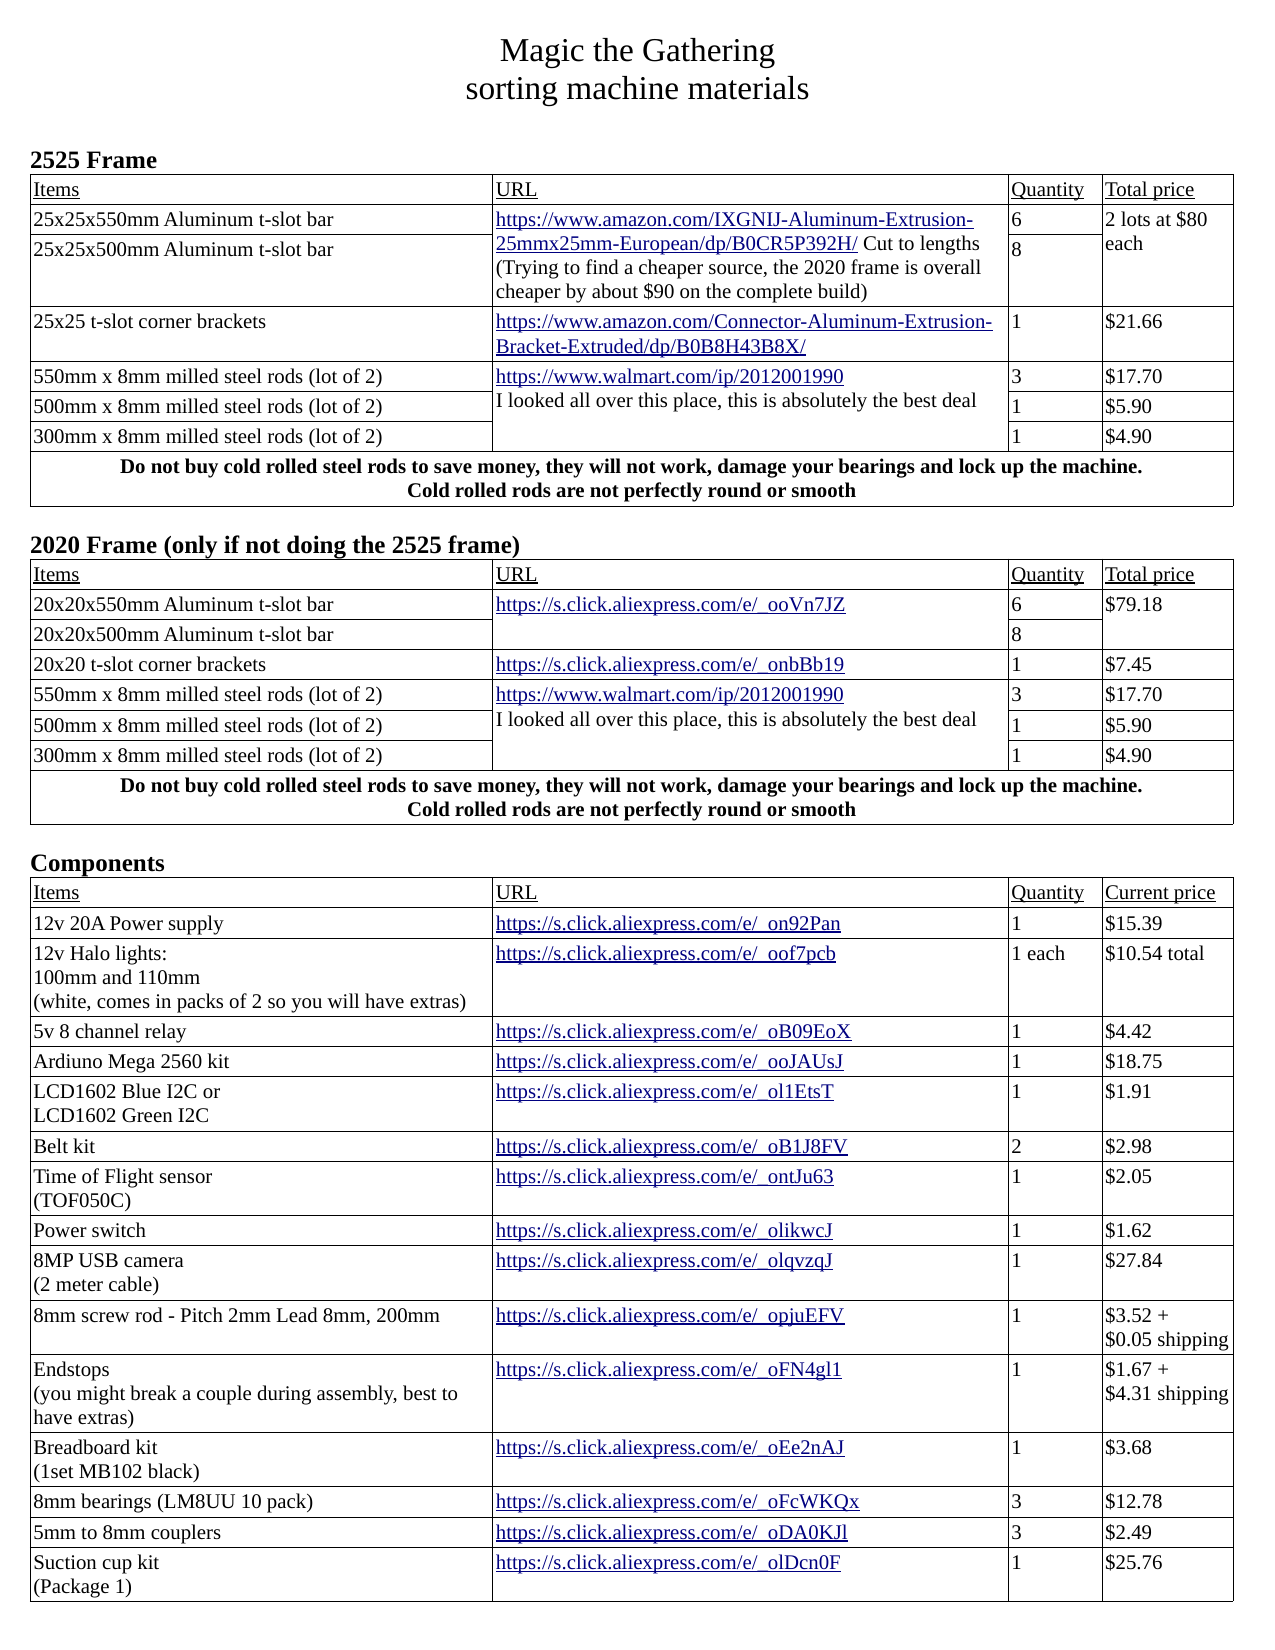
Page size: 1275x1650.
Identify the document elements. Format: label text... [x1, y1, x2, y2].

table_cell https://s.click.aliexpress.com/e/_on92Pan [493, 908, 1008, 937]
table_cell $79.18 [1103, 590, 1233, 649]
table_cell 550mm x 8mm milled steel rods (lot of 2) [31, 362, 492, 391]
table_cell 1 [1009, 1548, 1102, 1601]
table_header Items [31, 878, 492, 907]
table_header Quantity [1009, 560, 1102, 589]
table_header URL [493, 560, 1008, 589]
table_cell $21.66 [1103, 307, 1233, 361]
table_cell 1 [1009, 908, 1102, 937]
text Components [30, 848, 1245, 877]
table_header Quantity [1009, 175, 1102, 204]
table_cell $3.68 [1103, 1433, 1233, 1486]
table_cell https://www.walmart.com/ip/2012001990 I looked all over this place, this is absolutely the best deal [493, 362, 1008, 451]
table_cell $1.62 [1103, 1216, 1233, 1245]
table_cell LCD1602 Blue I2C or LCD1602 Green I2C [31, 1077, 492, 1131]
table_cell 1 [1009, 307, 1102, 361]
table_cell https://s.click.aliexpress.com/e/_ol1EtsT [493, 1077, 1008, 1131]
table_cell https://s.click.aliexpress.com/e/_olikwcJ [493, 1216, 1008, 1245]
table_cell $1.67 + $4.31 shipping [1103, 1355, 1233, 1432]
table_cell Time of Flight sensor (TOF050C) [31, 1162, 492, 1215]
table_cell Power switch [31, 1216, 492, 1245]
table_cell https://s.click.aliexpress.com/e/_olDcn0F [493, 1548, 1008, 1601]
table_cell 6 [1009, 590, 1102, 619]
table_cell 1 [1009, 1433, 1102, 1486]
table_cell $4.42 [1103, 1017, 1233, 1046]
table_cell 25x25 t-slot corner brackets [31, 307, 492, 361]
table_cell $10.54 total [1103, 939, 1233, 1016]
table_cell 1 [1009, 1017, 1102, 1046]
table_cell 1 [1009, 1216, 1102, 1245]
table_cell 1 [1009, 1077, 1102, 1131]
table_cell 300mm x 8mm milled steel rods (lot of 2) [31, 422, 492, 451]
table_cell $17.70 [1103, 362, 1233, 391]
table_cell 25x25x550mm Aluminum t-slot bar [31, 205, 492, 234]
table_header Items [31, 560, 492, 589]
table_cell $7.45 [1103, 650, 1233, 679]
text sorting machine materials [30, 68, 1245, 107]
table_cell https://www.amazon.com/Connector-Aluminum-Extrusion-Bracket-Extruded/dp/B0B8H43B8X/ [493, 307, 1008, 361]
table_cell 1 [1009, 1162, 1102, 1215]
table_cell https://s.click.aliexpress.com/e/_oDA0KJl [493, 1518, 1008, 1547]
table_cell https://s.click.aliexpress.com/e/_opjuEFV [493, 1301, 1008, 1354]
table_cell 1 [1009, 422, 1102, 451]
table_cell https://s.click.aliexpress.com/e/_ontJu63 [493, 1162, 1008, 1215]
table_cell 3 [1009, 1518, 1102, 1547]
table_cell 8mm bearings (LM8UU 10 pack) [31, 1487, 492, 1517]
text Magic the Gathering [30, 30, 1245, 68]
table_cell 1 [1009, 392, 1102, 421]
table_cell 2 [1009, 1132, 1102, 1161]
table_cell 1 [1009, 1301, 1102, 1354]
table_cell $15.39 [1103, 908, 1233, 937]
table_cell $4.90 [1103, 422, 1233, 451]
table_cell $5.90 [1103, 392, 1233, 421]
table_cell https://s.click.aliexpress.com/e/_ooVn7JZ [493, 590, 1008, 649]
table_cell 8mm screw rod - Pitch 2mm Lead 8mm, 200mm [31, 1301, 492, 1354]
table_header Total price [1103, 560, 1233, 589]
table_cell 5mm to 8mm couplers [31, 1518, 492, 1547]
table_cell Breadboard kit (1set MB102 black) [31, 1433, 492, 1486]
table_cell 1 [1009, 1355, 1102, 1432]
table_cell 8MP USB camera (2 meter cable) [31, 1246, 492, 1299]
table_cell 8 [1009, 235, 1102, 306]
table_cell $3.52 + $0.05 shipping [1103, 1301, 1233, 1354]
table_cell $2.49 [1103, 1518, 1233, 1547]
table_cell 3 [1009, 1487, 1102, 1517]
table_cell 20x20 t-slot corner brackets [31, 650, 492, 679]
table_cell Endstops (you might break a couple during assembly, best to have extras) [31, 1355, 492, 1432]
table_cell https://s.click.aliexpress.com/e/_oB1J8FV [493, 1132, 1008, 1161]
table_cell 1 [1009, 650, 1102, 679]
table_cell 300mm x 8mm milled steel rods (lot of 2) [31, 741, 492, 770]
table_cell https://s.click.aliexpress.com/e/_oFN4gl1 [493, 1355, 1008, 1432]
table_header Quantity [1009, 878, 1102, 907]
table_cell 2 lots at $80 each [1103, 205, 1233, 306]
text 2525 Frame [30, 145, 1245, 174]
table_cell 8 [1009, 620, 1102, 649]
table_cell $18.75 [1103, 1047, 1233, 1076]
table_cell 25x25x500mm Aluminum t-slot bar [31, 235, 492, 306]
table_cell $1.91 [1103, 1077, 1233, 1131]
table_header Total price [1103, 175, 1233, 204]
table_cell $12.78 [1103, 1487, 1233, 1517]
table_cell 12v 20A Power supply [31, 908, 492, 937]
table_cell $5.90 [1103, 711, 1233, 740]
table_cell https://s.click.aliexpress.com/e/_onbBb19 [493, 650, 1008, 679]
table_cell 20x20x500mm Aluminum t-slot bar [31, 620, 492, 649]
table_cell Do not buy cold rolled steel rods to save money, they will not work, damage your bearings and lock up the machine. Cold rolled rods are not perfectly round or smooth [31, 452, 1233, 506]
table_cell $4.90 [1103, 741, 1233, 770]
table_cell Suction cup kit (Package 1) [31, 1548, 492, 1601]
table_cell 5v 8 channel relay [31, 1017, 492, 1046]
table_cell $2.98 [1103, 1132, 1233, 1161]
table_cell Belt kit [31, 1132, 492, 1161]
table_header Items [31, 175, 492, 204]
table_cell https://s.click.aliexpress.com/e/_olqvzqJ [493, 1246, 1008, 1299]
table_cell 3 [1009, 680, 1102, 709]
table_header URL [493, 175, 1008, 204]
table_cell Do not buy cold rolled steel rods to save money, they will not work, damage your bearings and lock up the machine. Cold rolled rods are not perfectly round or smooth [31, 771, 1233, 824]
table_cell https://s.click.aliexpress.com/e/_ooJAUsJ [493, 1047, 1008, 1076]
text 2020 Frame (only if not doing the 2525 frame) [30, 530, 1245, 558]
table_cell 12v Halo lights: 100mm and 110mm (white, comes in packs of 2 so you will have extras) [31, 939, 492, 1016]
table_cell 1 each [1009, 939, 1102, 1016]
table_cell https://www.amazon.com/IXGNIJ-Aluminum-Extrusion-25mmx25mm-European/dp/B0CR5P392H/ Cut to lengths (Trying to find a cheaper source, the 2020 frame is overall cheaper by about $90 on the complete build) [493, 205, 1008, 306]
table_cell https://s.click.aliexpress.com/e/_oof7pcb [493, 939, 1008, 1016]
table_cell 3 [1009, 362, 1102, 391]
table_cell 500mm x 8mm milled steel rods (lot of 2) [31, 711, 492, 740]
table_cell $2.05 [1103, 1162, 1233, 1215]
table_cell Ardiuno Mega 2560 kit [31, 1047, 492, 1076]
table_cell $25.76 [1103, 1548, 1233, 1601]
table_cell https://www.walmart.com/ip/2012001990 I looked all over this place, this is absolutely the best deal [493, 680, 1008, 770]
table_cell 1 [1009, 1246, 1102, 1299]
table_cell https://s.click.aliexpress.com/e/_oB09EoX [493, 1017, 1008, 1046]
table_cell 500mm x 8mm milled steel rods (lot of 2) [31, 392, 492, 421]
table_cell 1 [1009, 741, 1102, 770]
table_cell $17.70 [1103, 680, 1233, 709]
table_cell https://s.click.aliexpress.com/e/_oFcWKQx [493, 1487, 1008, 1517]
table_cell https://s.click.aliexpress.com/e/_oEe2nAJ [493, 1433, 1008, 1486]
table_cell 6 [1009, 205, 1102, 234]
table_cell 1 [1009, 1047, 1102, 1076]
table_cell 1 [1009, 711, 1102, 740]
table_cell 20x20x550mm Aluminum t-slot bar [31, 590, 492, 619]
table_header URL [493, 878, 1008, 907]
table_cell 550mm x 8mm milled steel rods (lot of 2) [31, 680, 492, 709]
table_header Current price [1103, 878, 1233, 907]
table_cell $27.84 [1103, 1246, 1233, 1299]
